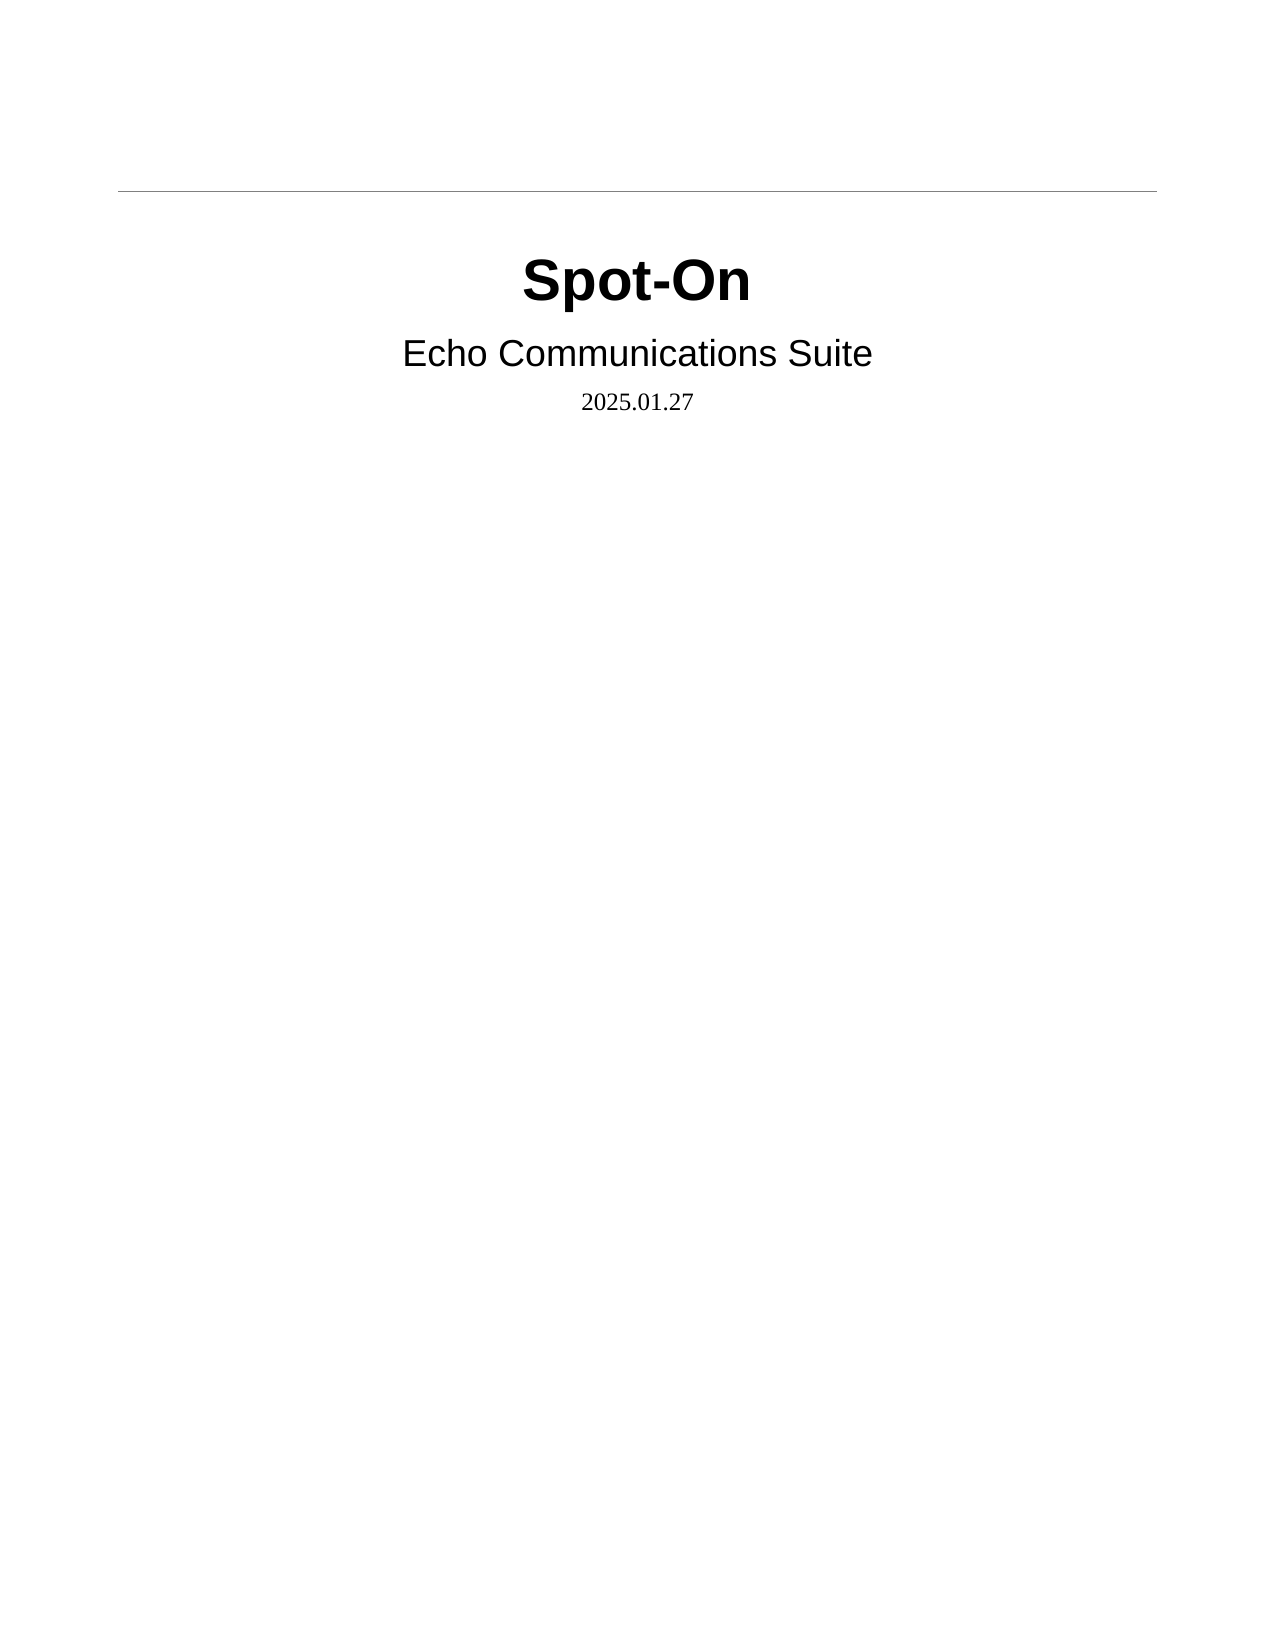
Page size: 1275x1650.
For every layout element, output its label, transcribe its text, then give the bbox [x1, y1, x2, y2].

title Spot-On [118, 246, 1157, 313]
subtitle Echo Communications Suite [118, 331, 1157, 374]
text 2025.01.27 [118, 387, 1157, 416]
